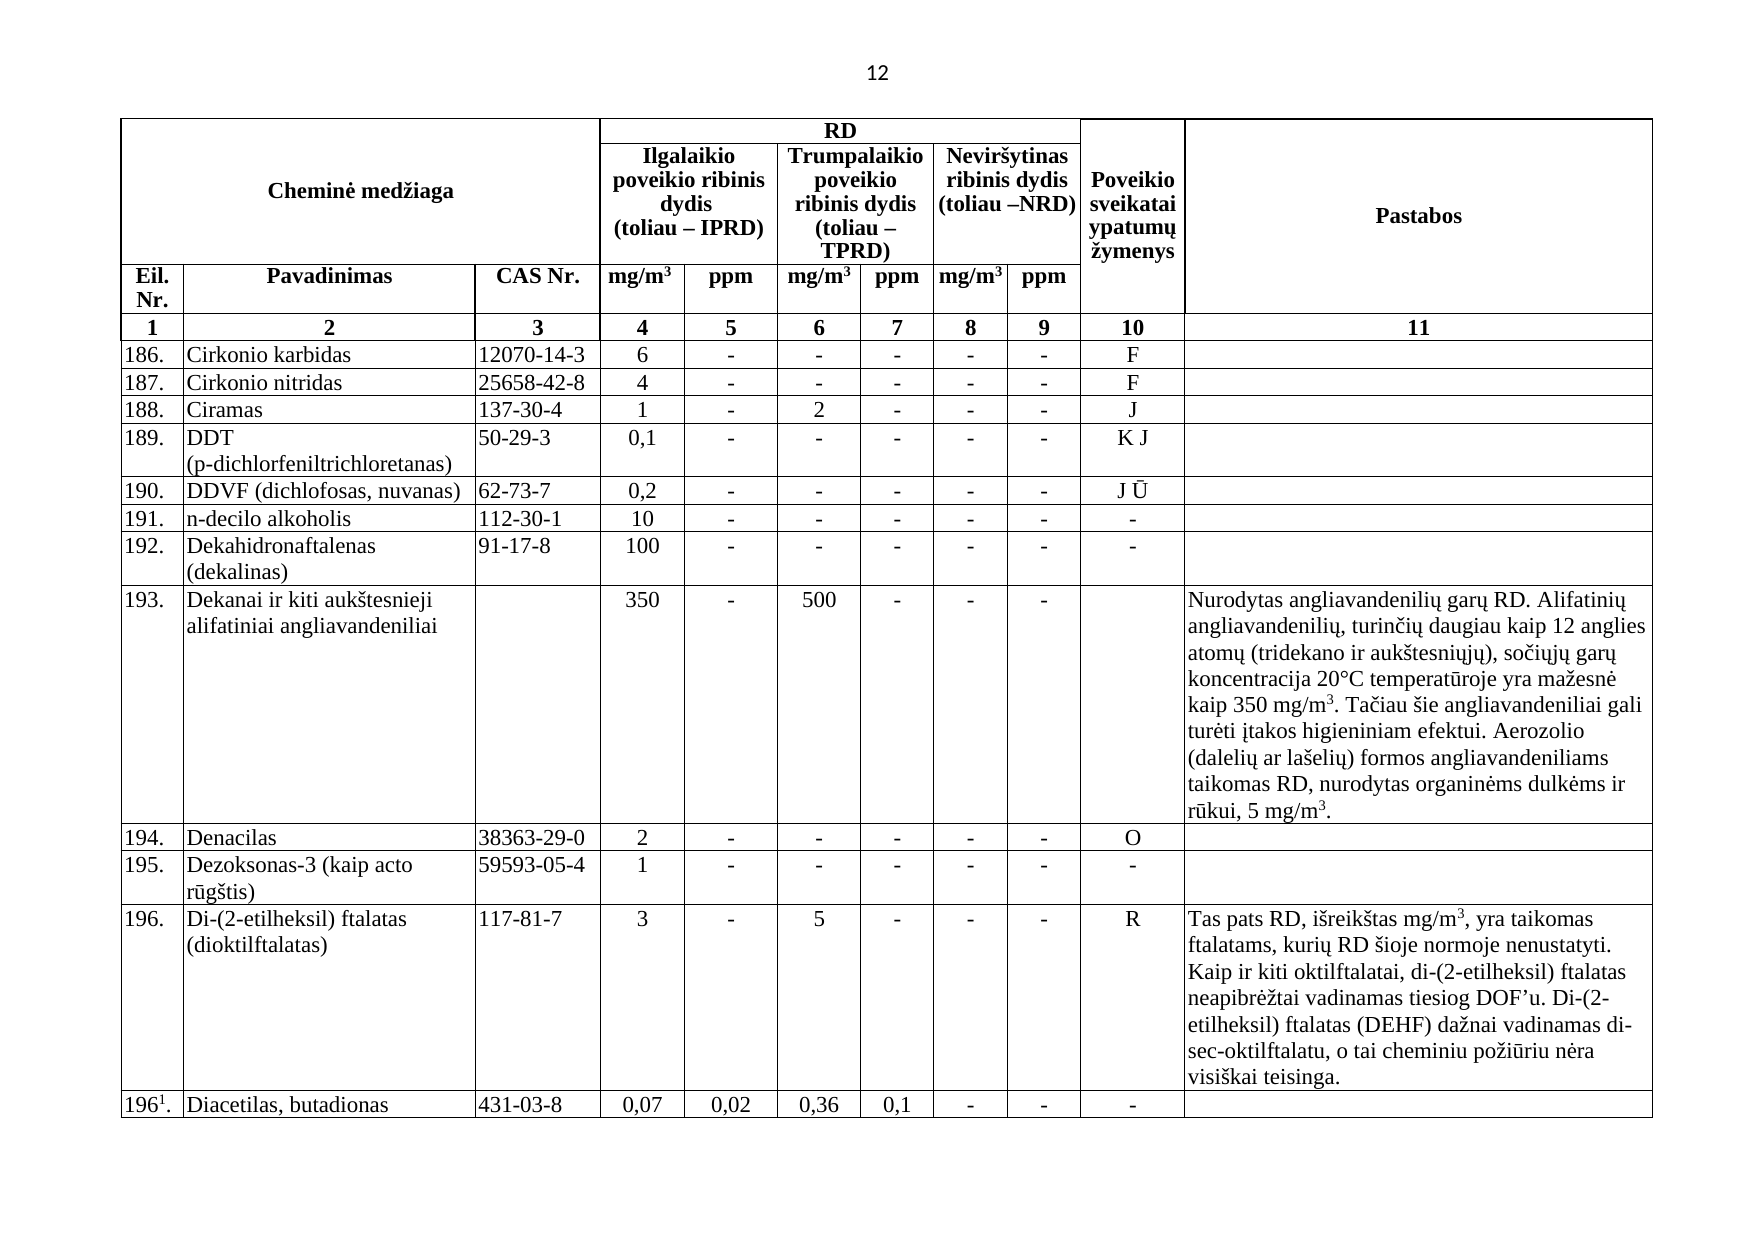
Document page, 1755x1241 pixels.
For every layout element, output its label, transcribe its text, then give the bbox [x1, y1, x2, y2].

table_cell 38363-29-0 [476, 824, 600, 850]
table_cell O [1081, 824, 1184, 850]
table_cell 1 [122, 314, 183, 340]
table_cell - [861, 424, 933, 476]
table_cell - [778, 369, 860, 395]
table_cell 91-17-8 [476, 532, 600, 585]
table_cell 10 [601, 505, 684, 531]
table_cell Ilgalaikio poveikio ribinis dydis (toliau – IPRD) [601, 144, 777, 263]
table_cell [1185, 424, 1652, 476]
table_cell DDT (p-dichlorfeniltrichloretanas) [184, 424, 475, 476]
table_cell - [861, 532, 933, 585]
table_cell 6 [601, 341, 684, 368]
table_cell Tas pats RD, išreikštas mg/m3, yra taikomas ftalatams, kurių RD šioje normoje nenustatyti. Kaip ir kiti oktilftalatai, di-(2-etilheksil) ftalatas neapibrėžtai vadinamas tiesiog DOF’u. Di-(2-etilheksil) ftalatas (DEHF) dažnai vadinamas di-sec-oktilftalatu, o tai cheminiu požiūriu nėra visiškai teisinga. [1185, 905, 1652, 1090]
table_cell - [934, 586, 1007, 823]
table_cell 4 [601, 369, 684, 395]
table_cell Cirkonio karbidas [184, 341, 475, 368]
table_cell - [934, 396, 1007, 422]
table_cell 8 [934, 314, 1007, 340]
table_cell DDVF (dichlofosas, nuvanas) [184, 477, 475, 504]
table_cell Neviršytinas ribinis dydis (toliau –NRD) [934, 144, 1080, 263]
table_cell 7 [861, 314, 933, 340]
table_cell 187. [122, 369, 183, 395]
table_cell 0,02 [685, 1091, 777, 1117]
table_cell [1185, 1091, 1652, 1117]
table_cell Denacilas [184, 824, 475, 850]
table_cell ppm [1008, 265, 1080, 312]
table_cell 350 [601, 586, 684, 823]
table_cell - [1008, 586, 1080, 823]
table_cell n-decilo alkoholis [184, 505, 475, 531]
table_cell - [861, 851, 933, 904]
table_cell 4 [601, 314, 684, 340]
table_header Poveikio sveikatai ypatumų žymenys [1081, 120, 1184, 312]
table_cell J Ū [1081, 477, 1184, 504]
table_cell [1185, 505, 1652, 531]
table_cell 3 [601, 905, 684, 1090]
table_cell 2 [601, 824, 684, 850]
table_cell 5 [685, 314, 777, 340]
table_cell - [934, 905, 1007, 1090]
table_cell [1185, 532, 1652, 585]
table_cell - [778, 505, 860, 531]
table_cell - [685, 851, 777, 904]
table_cell - [1081, 532, 1184, 585]
table_cell - [685, 424, 777, 476]
table_cell 1 [601, 396, 684, 422]
table_cell ppm [685, 265, 777, 312]
table_cell - [685, 824, 777, 850]
table_header RD [601, 119, 1080, 143]
table_cell Nurodytas angliavandenilių garų RD. Alifatinių angliavandenilių, turinčių daugiau kaip 12 anglies atomų (tridekano ir aukštesniųjų), sočiųjų garų koncentracija 20°C temperatūroje yra mažesnė kaip 350 mg/m3. Tačiau šie angliavandeniliai gali turėti įtakos higieniniam efektui. Aerozolio (dalelių ar lašelių) formos angliavandeniliams taikomas RD, nurodytas organinėms dulkėms ir rūkui, 5 mg/m3. [1185, 586, 1652, 823]
table_cell - [685, 477, 777, 504]
table_cell - [1008, 824, 1080, 850]
table_cell - [861, 824, 933, 850]
table_cell - [778, 532, 860, 585]
table_cell - [934, 369, 1007, 395]
table_cell F [1081, 369, 1184, 395]
table_cell - [861, 505, 933, 531]
table_cell - [685, 396, 777, 422]
table_cell 0,2 [601, 477, 684, 504]
table_cell 6 [778, 314, 860, 340]
table_cell - [685, 505, 777, 531]
table_cell K J [1081, 424, 1184, 476]
table_cell 186. [122, 341, 183, 368]
table_cell - [1008, 396, 1080, 422]
table_cell J [1081, 396, 1184, 422]
table_cell 1 [601, 851, 684, 904]
table_cell 62-73-7 [476, 477, 600, 504]
table_cell Dekanai ir kiti aukštesnieji alifatiniai angliavandeniliai [184, 586, 475, 823]
table_cell 2 [778, 396, 860, 422]
table_cell mg/m3 [778, 265, 860, 312]
table_cell 195. [122, 851, 183, 904]
table_cell - [778, 424, 860, 476]
table_cell - [1008, 532, 1080, 585]
table_cell - [861, 369, 933, 395]
table_cell Dezoksonas-3 (kaip acto rūgštis) [184, 851, 475, 904]
table_cell - [861, 586, 933, 823]
table_cell - [1008, 369, 1080, 395]
table_cell - [934, 505, 1007, 531]
table_cell [1185, 824, 1652, 850]
table_cell 9 [1008, 314, 1080, 340]
table_cell 189. [122, 424, 183, 476]
table_cell Dekahidronaftalenas (dekalinas) [184, 532, 475, 585]
table_cell - [934, 824, 1007, 850]
table_cell 112-30-1 [476, 505, 600, 531]
table_cell [1185, 477, 1652, 504]
table_cell 10 [1081, 314, 1184, 340]
table_cell 500 [778, 586, 860, 823]
table_cell 11 [1185, 314, 1652, 340]
table_cell - [934, 341, 1007, 368]
table_cell 5 [778, 905, 860, 1090]
table_cell - [934, 1091, 1007, 1117]
table_cell 194. [122, 824, 183, 850]
table_cell - [778, 477, 860, 504]
table_cell mg/m3 [934, 265, 1007, 312]
table_cell R [1081, 905, 1184, 1090]
table_cell - [778, 824, 860, 850]
table_header Cheminė medžiaga [122, 119, 599, 263]
table_cell - [934, 851, 1007, 904]
table_header Pastabos [1186, 120, 1652, 312]
table_cell - [685, 586, 777, 823]
table_cell [1081, 586, 1184, 823]
table_cell Pavadinimas [184, 265, 474, 312]
table_cell - [1081, 1091, 1184, 1117]
table_cell 196. [122, 905, 183, 1090]
table_cell 3 [476, 314, 599, 340]
table_cell - [685, 905, 777, 1090]
table_cell - [1008, 477, 1080, 504]
table_cell Eil. Nr. [122, 265, 183, 312]
table_cell 188. [122, 396, 183, 422]
table_cell - [934, 532, 1007, 585]
table_cell Ciramas [184, 396, 475, 422]
table_cell - [1008, 905, 1080, 1090]
table_cell - [1008, 1091, 1080, 1117]
table_cell 0,07 [601, 1091, 684, 1117]
table_cell 191. [122, 505, 183, 531]
table_cell 193. [122, 586, 183, 823]
table_cell 137-30-4 [476, 396, 600, 422]
table_cell - [861, 396, 933, 422]
table_cell 0,1 [861, 1091, 933, 1117]
table_cell - [778, 851, 860, 904]
table_cell 12070-14-3 [476, 341, 600, 368]
table_cell Diacetilas, butadionas [184, 1091, 475, 1117]
table_cell 117-81-7 [476, 905, 600, 1090]
table_cell - [934, 424, 1007, 476]
table_cell 431-03-8 [476, 1091, 600, 1117]
table_cell - [861, 905, 933, 1090]
table_cell 2 [184, 314, 474, 340]
table_cell 1961. [122, 1091, 183, 1117]
table_cell - [1008, 424, 1080, 476]
table_cell F [1081, 341, 1184, 368]
table_cell 190. [122, 477, 183, 504]
table_cell - [861, 341, 933, 368]
table_cell 50-29-3 [476, 424, 600, 476]
table_cell - [685, 532, 777, 585]
table_cell CAS Nr. [476, 265, 599, 312]
table_cell Cirkonio nitridas [184, 369, 475, 395]
table_cell Di-(2-etilheksil) ftalatas (dioktilftalatas) [184, 905, 475, 1090]
table_cell - [685, 369, 777, 395]
table_cell - [685, 341, 777, 368]
table_cell 100 [601, 532, 684, 585]
table_cell [1185, 851, 1652, 904]
table_cell - [778, 341, 860, 368]
table_cell [1185, 341, 1652, 368]
table_cell - [1008, 505, 1080, 531]
table_cell [1185, 396, 1652, 422]
table_cell - [934, 477, 1007, 504]
table_cell 59593-05-4 [476, 851, 600, 904]
table_cell - [1081, 851, 1184, 904]
table_cell - [861, 477, 933, 504]
table_cell ppm [861, 265, 933, 312]
table_cell 192. [122, 532, 183, 585]
table_cell [476, 586, 600, 823]
table_cell Trumpalaikio poveikio ribinis dydis (toliau –TPRD) [778, 144, 933, 263]
table_cell - [1008, 851, 1080, 904]
table_cell 25658-42-8 [476, 369, 600, 395]
table_cell 0,1 [601, 424, 684, 476]
table_cell mg/m3 [601, 265, 684, 312]
table_cell [1185, 369, 1652, 395]
table_cell 0,36 [778, 1091, 860, 1117]
table_cell - [1008, 341, 1080, 368]
table_cell - [1081, 505, 1184, 531]
